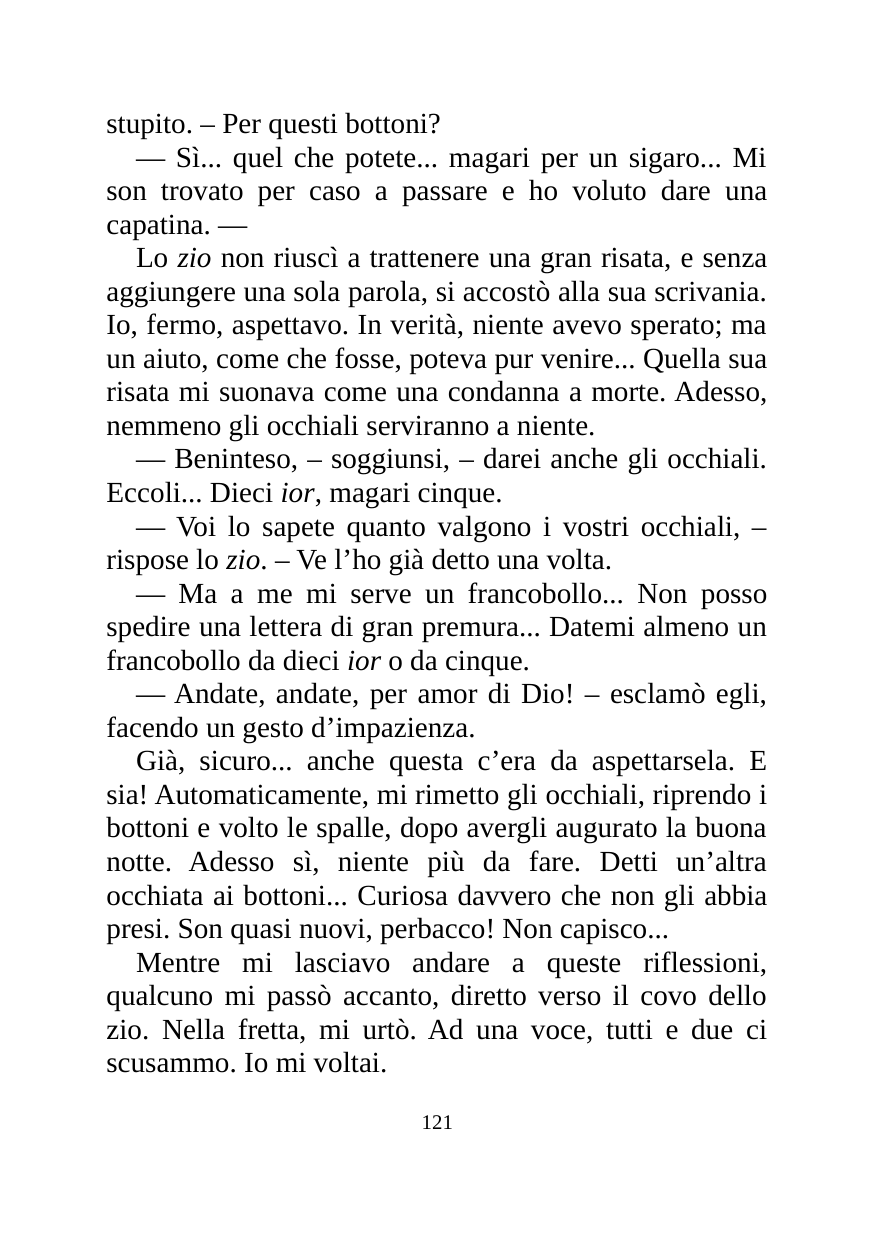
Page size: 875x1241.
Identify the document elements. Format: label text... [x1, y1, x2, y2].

text stupito. – Per questi bottoni? [106, 106, 768, 140]
text — Voi lo sapete quanto valgono i vostri occhiali, – rispose lo zio. – Ve l’ho già detto una volta. [106, 509, 768, 576]
text — Ma a me mi serve un francobollo... Non posso spedire una lettera di gran premura... Datemi almeno un francobollo da dieci ior o da cinque. [106, 576, 768, 676]
text — Sì... quel che potete... magari per un sigaro... Mi son trovato per caso a passare e ho voluto dare una capatina. — [106, 140, 768, 240]
text — Beninteso, – soggiunsi, – darei anche gli occhiali. Eccoli... Dieci ior, magari cinque. [106, 442, 768, 509]
text Lo zio non riuscì a trattenere una gran risata, e senza aggiungere una sola parola, si accostò alla sua scrivania. Io, fermo, aspettavo. In verità, niente avevo sperato; ma un aiuto, come che fosse, poteva pur venire... Quella sua risata mi suonava come una condanna a morte. Adesso, nemmeno gli occhiali serviranno a niente. [106, 240, 768, 442]
text Mentre mi lasciavo andare a queste riflessioni, qualcuno mi passò accanto, diretto verso il covo dello zio. Nella fretta, mi urtò. Ad una voce, tutti e due ci scusammo. Io mi voltai. [106, 945, 768, 1079]
text Già, sicuro... anche questa c’era da aspettarsela. E sia! Automaticamente, mi rimetto gli occhiali, riprendo i bottoni e volto le spalle, dopo avergli augurato la buona notte. Adesso sì, niente più da fare. Detti un’altra occhiata ai bottoni... Curiosa davvero che non gli abbia presi. Son quasi nuovi, perbacco! Non capisco... [106, 743, 768, 945]
text — Andate, andate, per amor di Dio! – esclamò egli, facendo un gesto d’impazienza. [106, 676, 768, 743]
